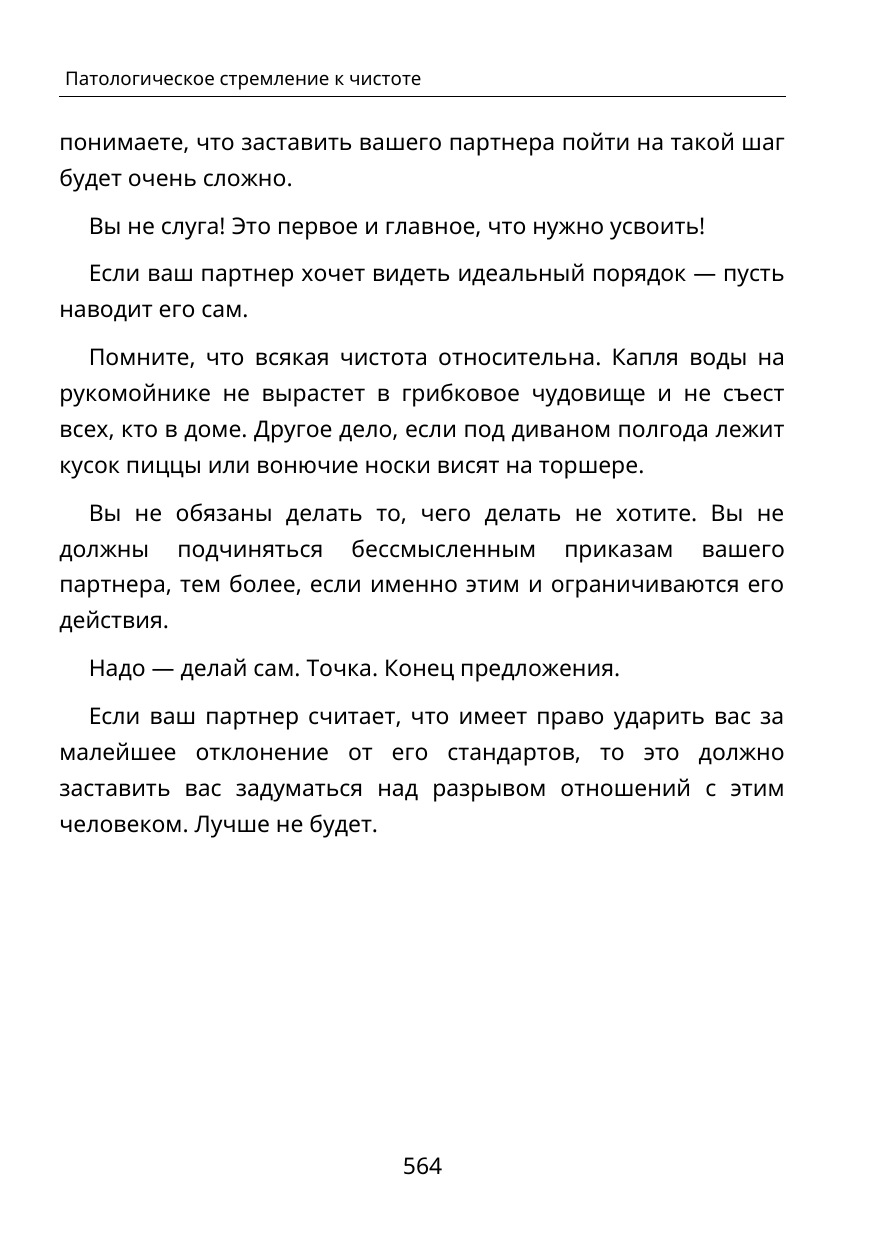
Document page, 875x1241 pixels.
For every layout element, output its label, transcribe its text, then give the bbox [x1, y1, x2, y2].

text Помните, что всякая чистота относительна. Капля воды на рукомойнике не вырастет в грибковое чудовище и не съест всех, кто в доме. Другое дело, если под диваном полгода лежит кусок пиццы или вонючие носки висят на торшере. [59, 341, 786, 480]
text Надо — делай сам. Точка. Конец предложения. [59, 652, 786, 683]
text Если ваш партнер хочет видеть идеальный порядок — пусть наводит его сам. [59, 257, 786, 324]
text Вы не слуга! Это первое и главное, что нужно усвоить! [59, 210, 786, 241]
text Если ваш партнер считает, что имеет право ударить вас за малейшее отклонение от его стандартов, то это должно заставить вас задуматься над разрывом отношений с этим человеком. Лучше не будет. [59, 700, 786, 839]
text понимаете, что заставить вашего партнера пойти на такой шаг будет очень сложно. [59, 126, 786, 193]
text Вы не обязаны делать то, чего делать не хотите. Вы не должны подчиняться бессмысленным приказам вашего партнера, тем более, если именно этим и ограничиваются его действия. [59, 497, 786, 636]
